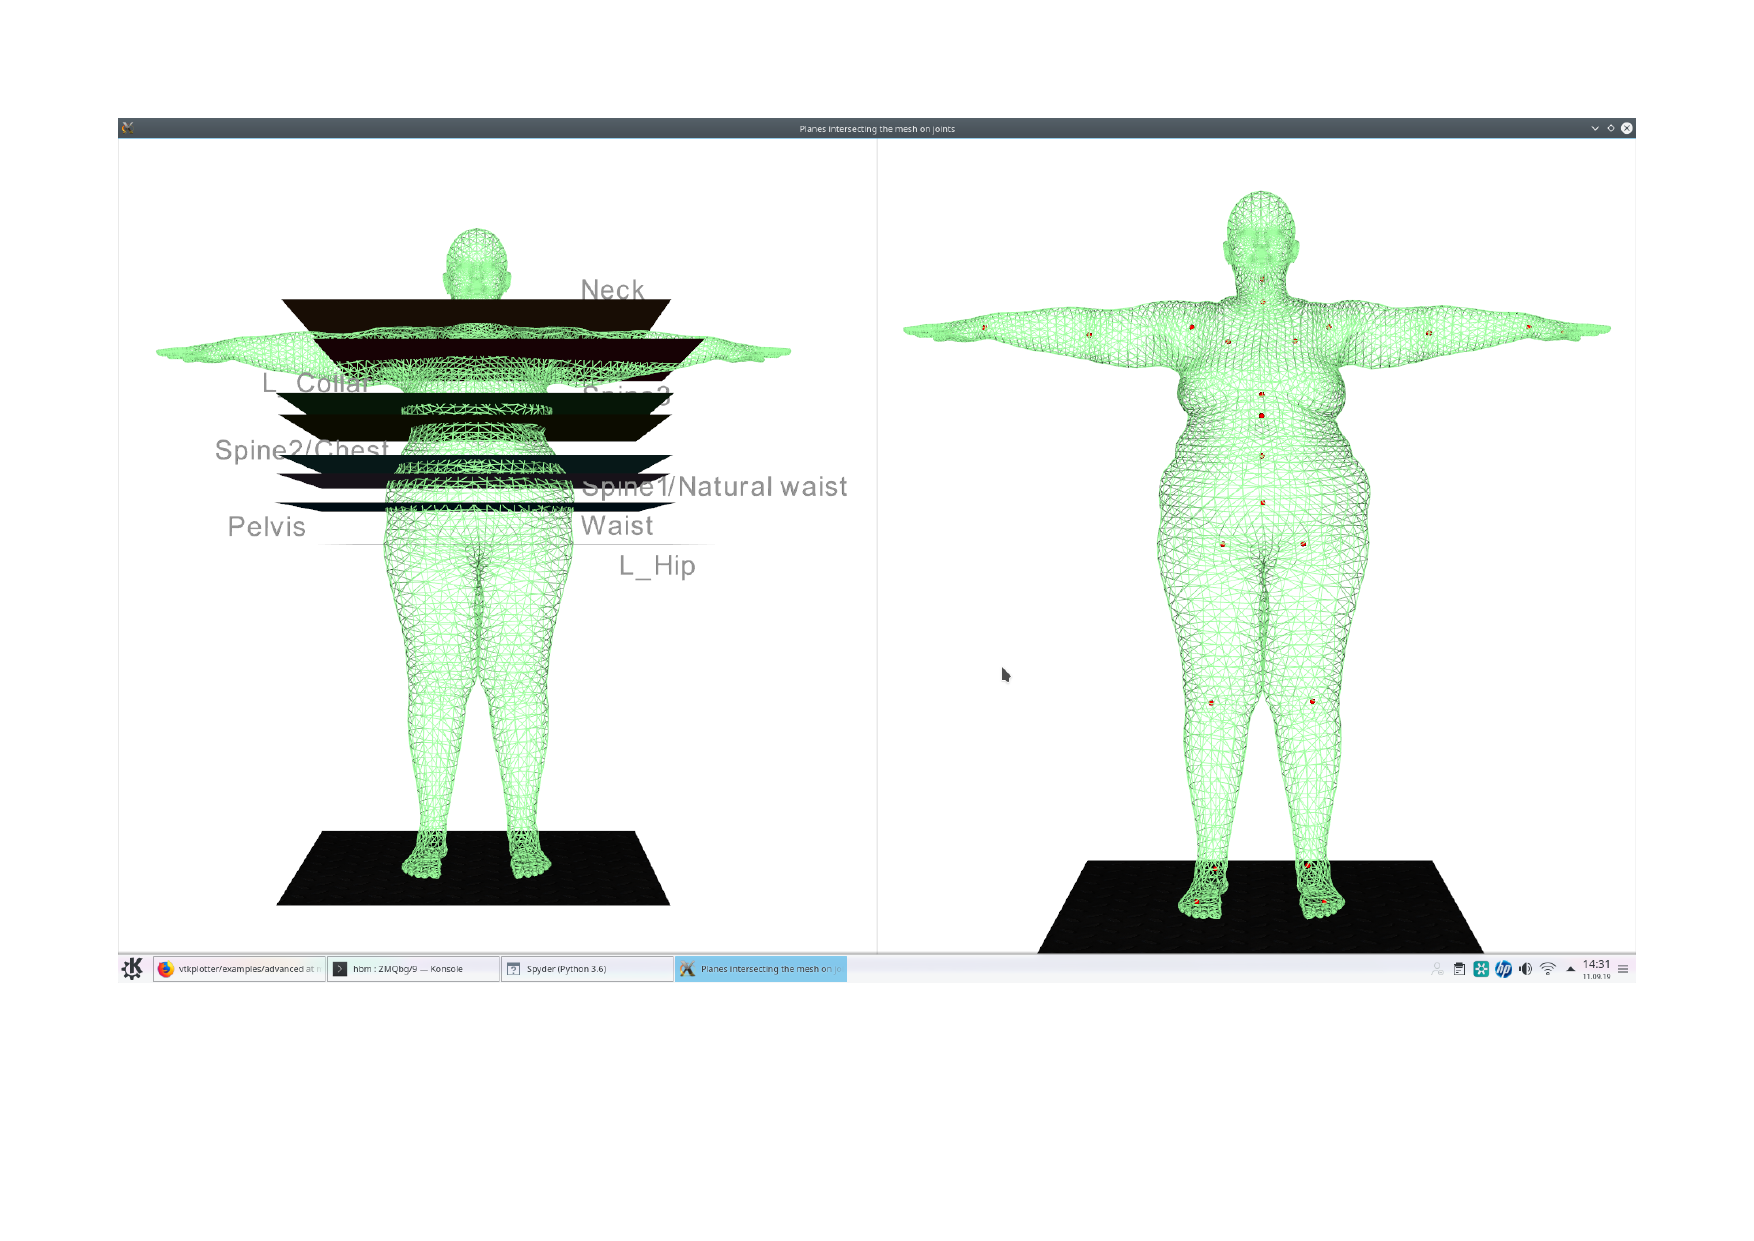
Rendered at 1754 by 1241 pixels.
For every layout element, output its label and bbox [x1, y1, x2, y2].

picture [118, 118, 1636, 983]
